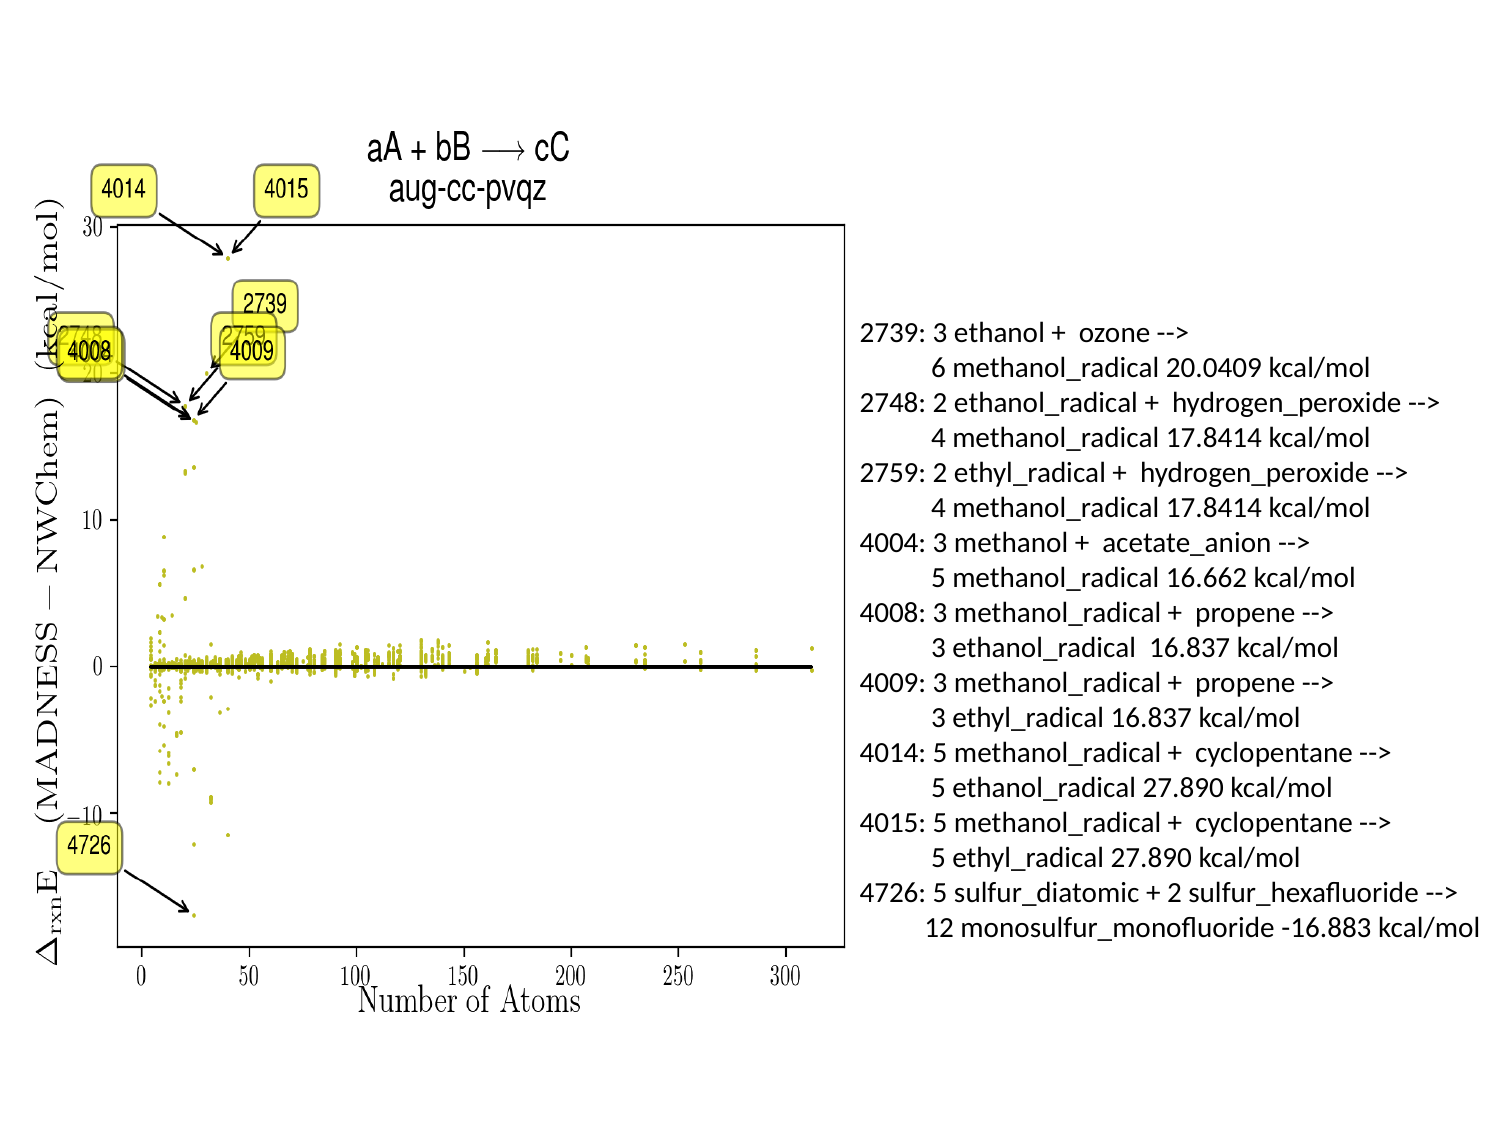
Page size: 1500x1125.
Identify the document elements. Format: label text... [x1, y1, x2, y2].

picture [0, 112, 938, 1051]
text_box 2739: 3 ethanol + ozone --> 6 methanol_radical 20.0409 kcal/mol 2748: 2 ethanol_radical + hydrogen_peroxide --> 4 methanol_radical 17.8414 kcal/mol 2759: 2 ethyl_radical + hydrogen_peroxide --> 4 methanol_radical 17.8414 kcal/mol 4004: 3 methanol + acetate_anion --> 5 methanol_radical 16.662 kcal/mol 4008: 3 methanol_radical + propene --> 3 ethanol_radical 16.837 kcal/mol 4009: 3 methanol_radical + propene --> 3 ethyl_radical 16.837 kcal/mol 4014: 5 methanol_radical + cyclopentane --> 5 ethanol_radical 27.890 kcal/mol 4015: 5 methanol_radical + cyclopentane --> 5 ethyl_radical 27.890 kcal/mol 4726: 5 sulfur_diatomic + 2 sulfur_hexafluoride --> 12 monosulfur_monofluoride -16.883 kcal/mol [825, 306, 1500, 996]
